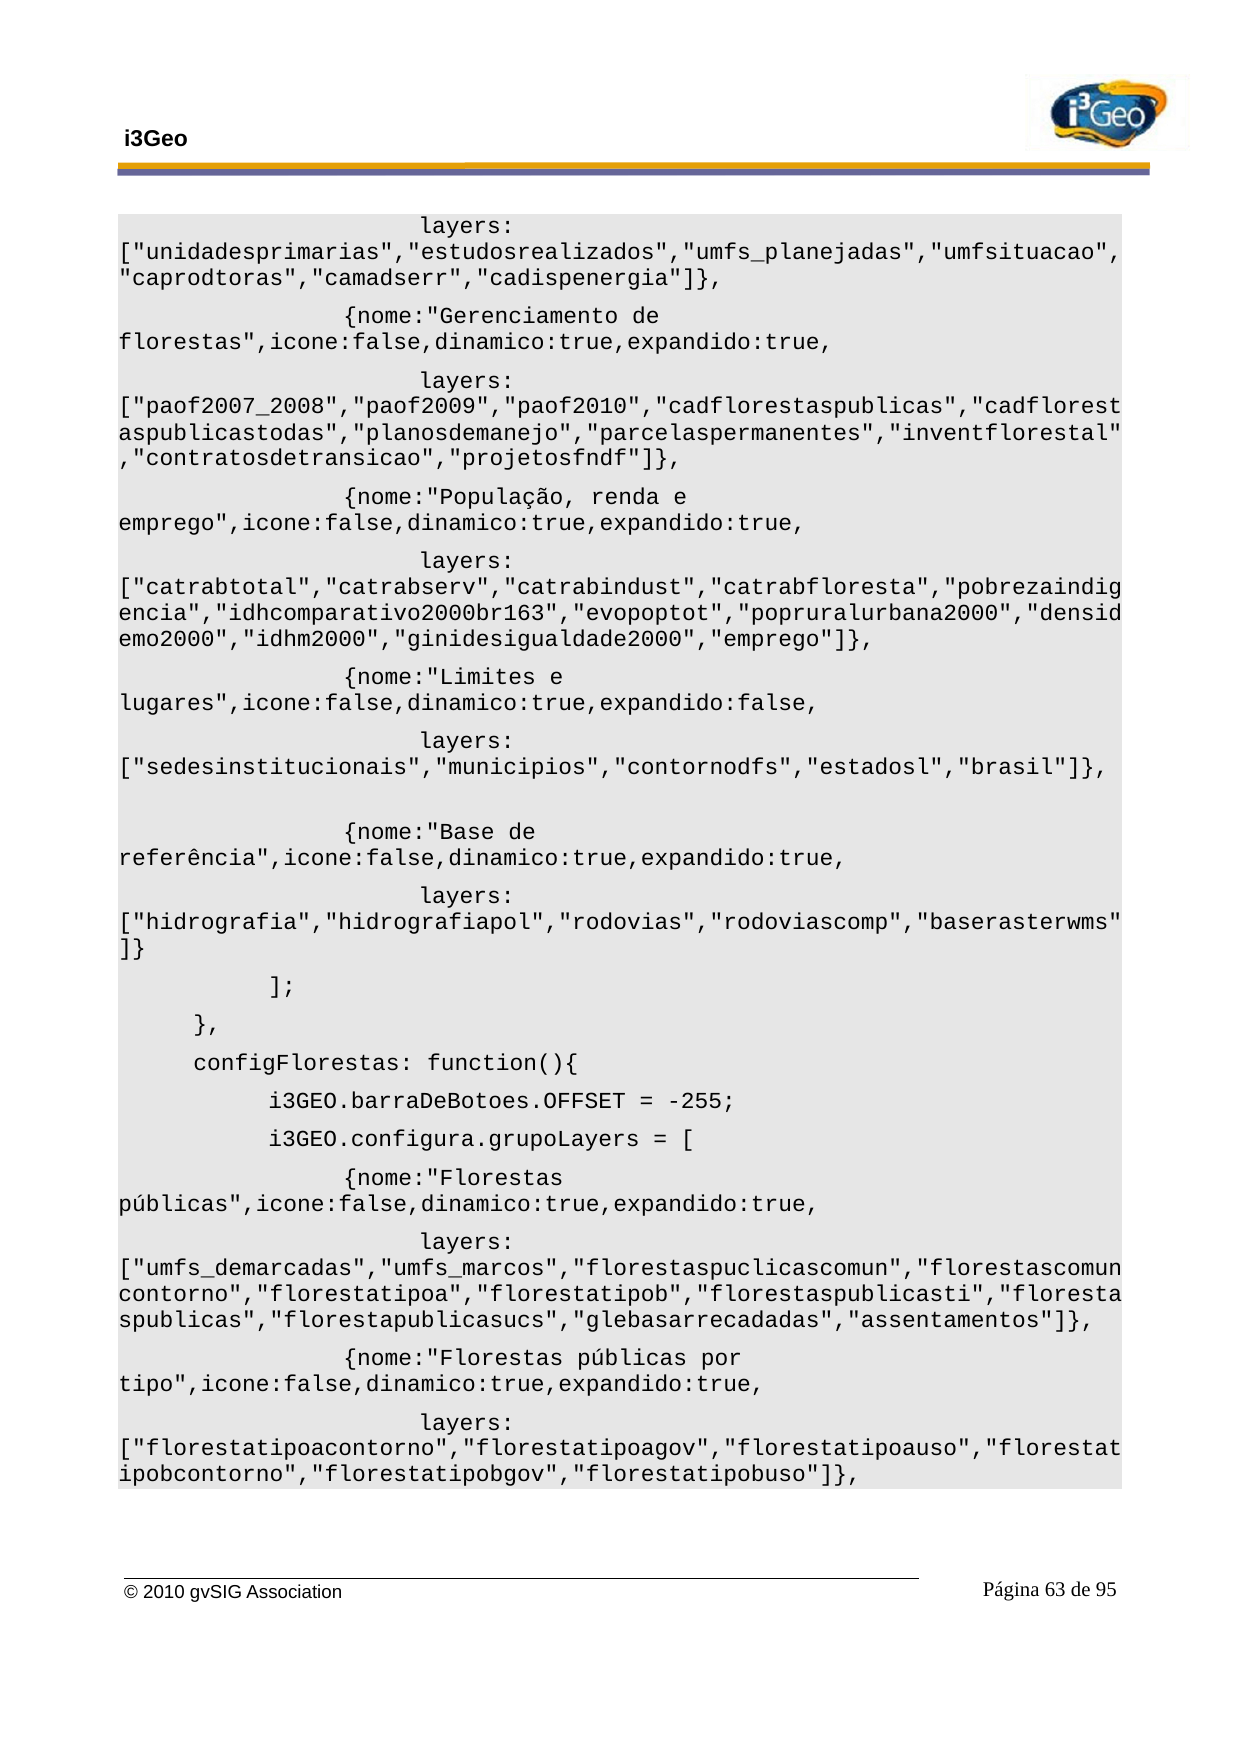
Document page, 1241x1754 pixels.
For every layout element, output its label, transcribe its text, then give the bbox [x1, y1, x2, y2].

text i3GEO.configura.grupoLayers = [ [118, 1128, 1122, 1154]
text layers:["unidadesprimarias","estudosrealizados","umfs_planejadas","umfsituacao","caprodtoras","camadserr","cadispenergia"]}, [118, 214, 1122, 292]
text {nome:"Gerenciamento de florestas",icone:false,dinamico:true,expandido:true, [118, 305, 1122, 357]
text layers:["sedesinstitucionais","municipios","contornodfs","estadosl","brasil"]}, [118, 730, 1122, 808]
text {nome:"Florestas públicas",icone:false,dinamico:true,expandido:true, [118, 1166, 1122, 1218]
text i3GEO.barraDeBotoes.OFFSET = -255; [118, 1089, 1122, 1115]
text layers:["catrabtotal","catrabserv","catrabindust","catrabfloresta","pobrezaindigencia","idhcomparativo2000br163","evopoptot","popruralurbana2000","densidemo2000","idhm2000","ginidesigualdade2000","emprego"]}, [118, 549, 1122, 653]
text {nome:"Base de referência",icone:false,dinamico:true,expandido:true, [118, 820, 1122, 872]
text {nome:"Limites e lugares",icone:false,dinamico:true,expandido:false, [118, 666, 1122, 717]
text ]; [118, 974, 1122, 1000]
text {nome:"População, renda e emprego",icone:false,dinamico:true,expandido:true, [118, 485, 1122, 537]
picture [1025, 74, 1191, 151]
text {nome:"Florestas públicas por tipo",icone:false,dinamico:true,expandido:true, [118, 1347, 1122, 1398]
text layers:["hidrografia","hidrografiapol","rodovias","rodoviascomp","baserasterwms"]} [118, 884, 1122, 962]
text layers:["umfs_demarcadas","umfs_marcos","florestaspuclicascomun","florestascomuncontorno","florestatipoa","florestatipob","florestaspublicasti","florestaspublicas","florestapublicasucs","glebasarrecadadas","assentamentos"]}, [118, 1230, 1122, 1334]
text }, [118, 1013, 1122, 1039]
text layers:["paof2007_2008","paof2009","paof2010","cadflorestaspublicas","cadflorestaspublicastodas","planosdemanejo","parcelaspermanentes","inventflorestal","contratosdetransicao","projetosfndf"]}, [118, 369, 1122, 473]
text configFlorestas: function(){ [118, 1051, 1122, 1077]
text layers:["florestatipoacontorno","florestatipoagov","florestatipoauso","florestatipobcontorno","florestatipobgov","florestatipobuso"]}, [118, 1411, 1122, 1489]
